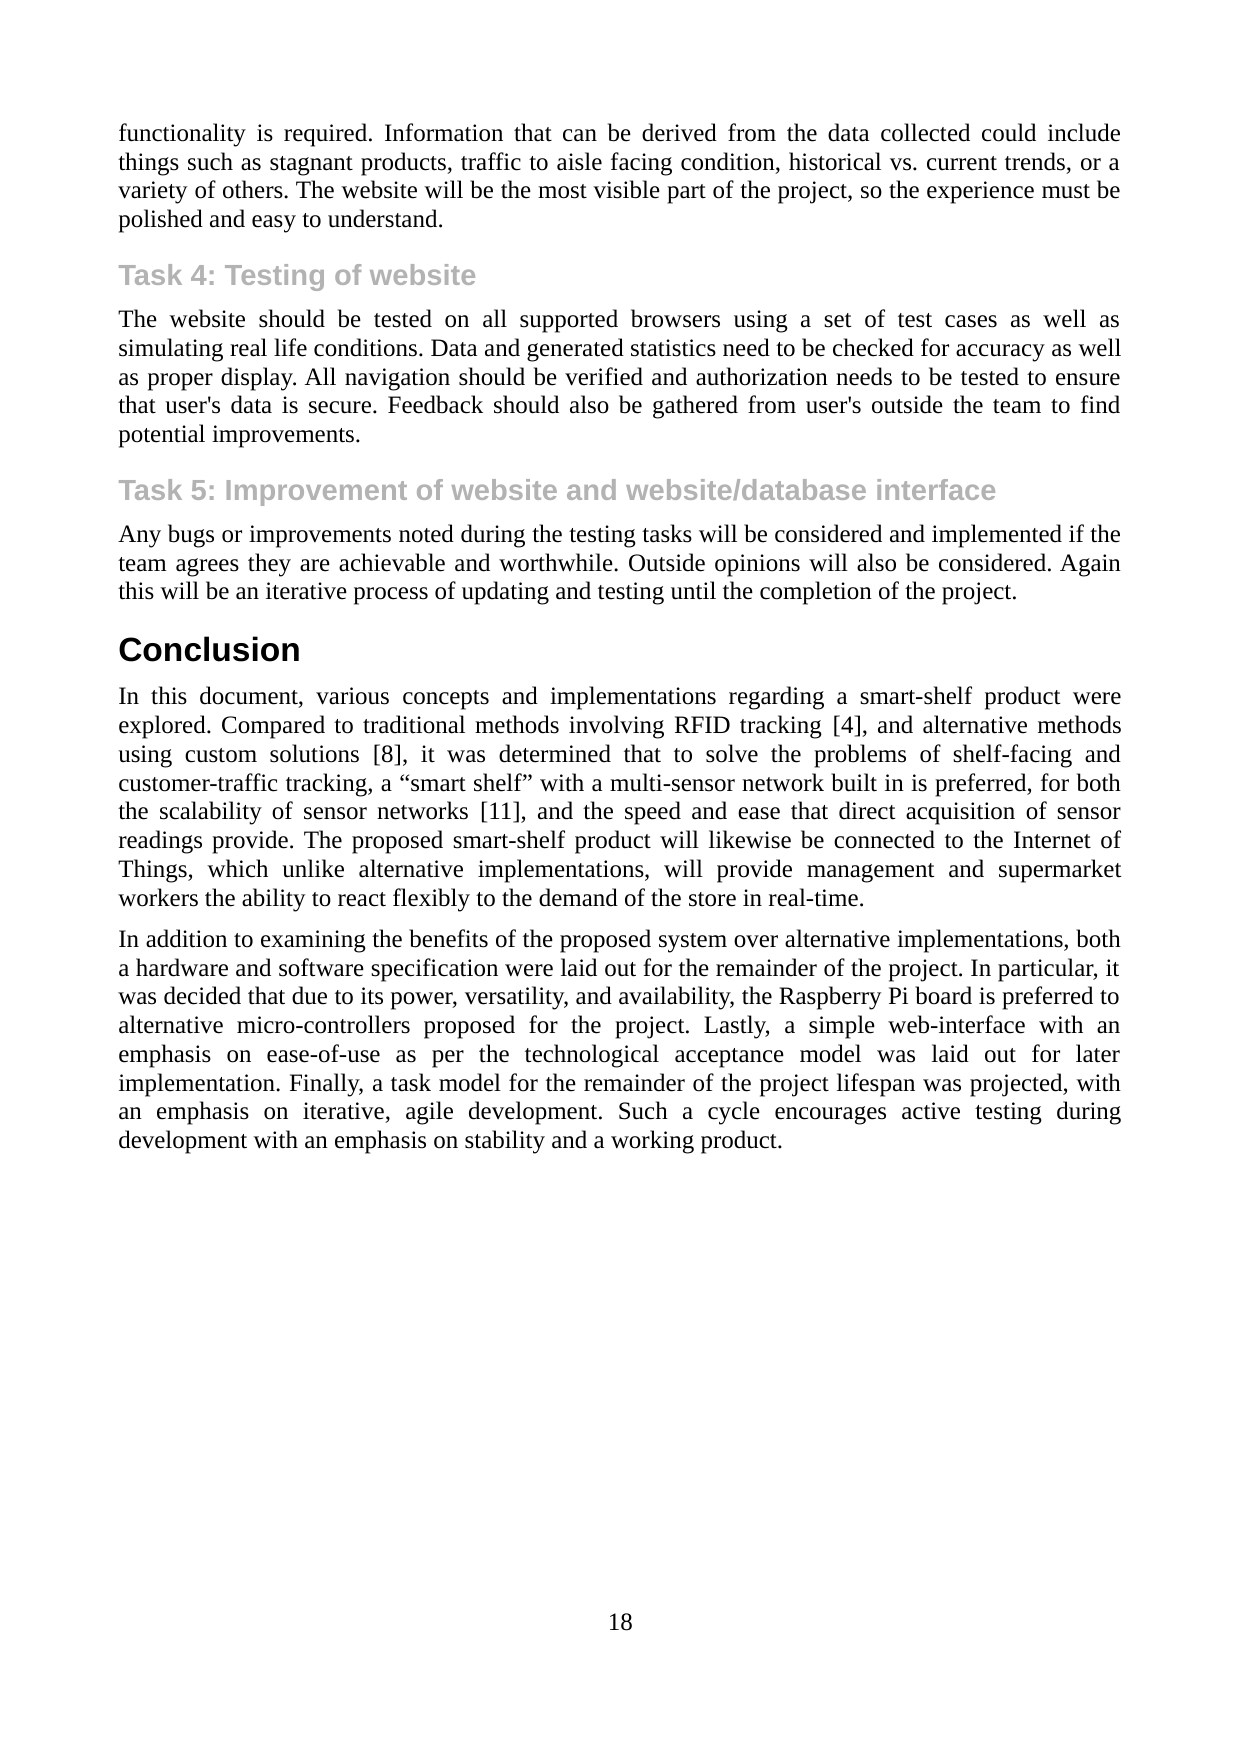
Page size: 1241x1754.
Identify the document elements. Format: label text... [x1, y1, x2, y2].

text In addition to examining the benefits of the proposed system over alternative implementations, both a hardware and software specification were laid out for the remainder of the project. In particular, it was decided that due to its power, versatility, and availability, the Raspberry Pi board is preferred to alternative micro-controllers proposed for the project. Lastly, a simple web-interface with an emphasis on ease-of-use as per the technological acceptance model was laid out for later implementation. Finally, a task model for the remainder of the project lifespan was projected, with an emphasis on iterative, agile development. Such a cycle encourages active testing during development with an emphasis on stability and a working product. [118, 924, 1122, 1154]
text In this document, various concepts and implementations regarding a smart-shelf product were explored. Compared to traditional methods involving RFID tracking [4], and alternative methods using custom solutions [8], it was determined that to solve the problems of shelf-facing and customer-traffic tracking, a “smart shelf” with a multi-sensor network built in is preferred, for both the scalability of sensor networks [11], and the speed and ease that direct acquisition of sensor readings provide. The proposed smart-shelf product will likewise be connected to the Internet of Things, which unlike alternative implementations, will provide management and supermarket workers the ability to react flexibly to the demand of the store in real-time. [118, 681, 1122, 911]
subtitle Task 4: Testing of website [118, 258, 1122, 292]
text functionality is required. Information that can be derived from the data collected could include things such as stagnant products, traffic to aisle facing condition, historical vs. current trends, or a variety of others. The website will be the most visible part of the project, so the experience must be polished and easy to understand. [118, 118, 1122, 233]
subtitle Conclusion [118, 630, 1122, 669]
text Any bugs or improvements noted during the testing tasks will be considered and implemented if the team agrees they are achievable and worthwhile. Outside opinions will also be considered. Again this will be an iterative process of updating and testing until the completion of the project. [118, 519, 1122, 605]
text The website should be tested on all supported browsers using a set of test cases as well as simulating real life conditions. Data and generated statistics need to be checked for accuracy as well as proper display. All navigation should be verified and authorization needs to be tested to ensure that user's data is secure. Feedback should also be gathered from user's outside the team to find potential improvements. [118, 304, 1122, 448]
subtitle Task 5: Improvement of website and website/database interface [118, 473, 1122, 506]
